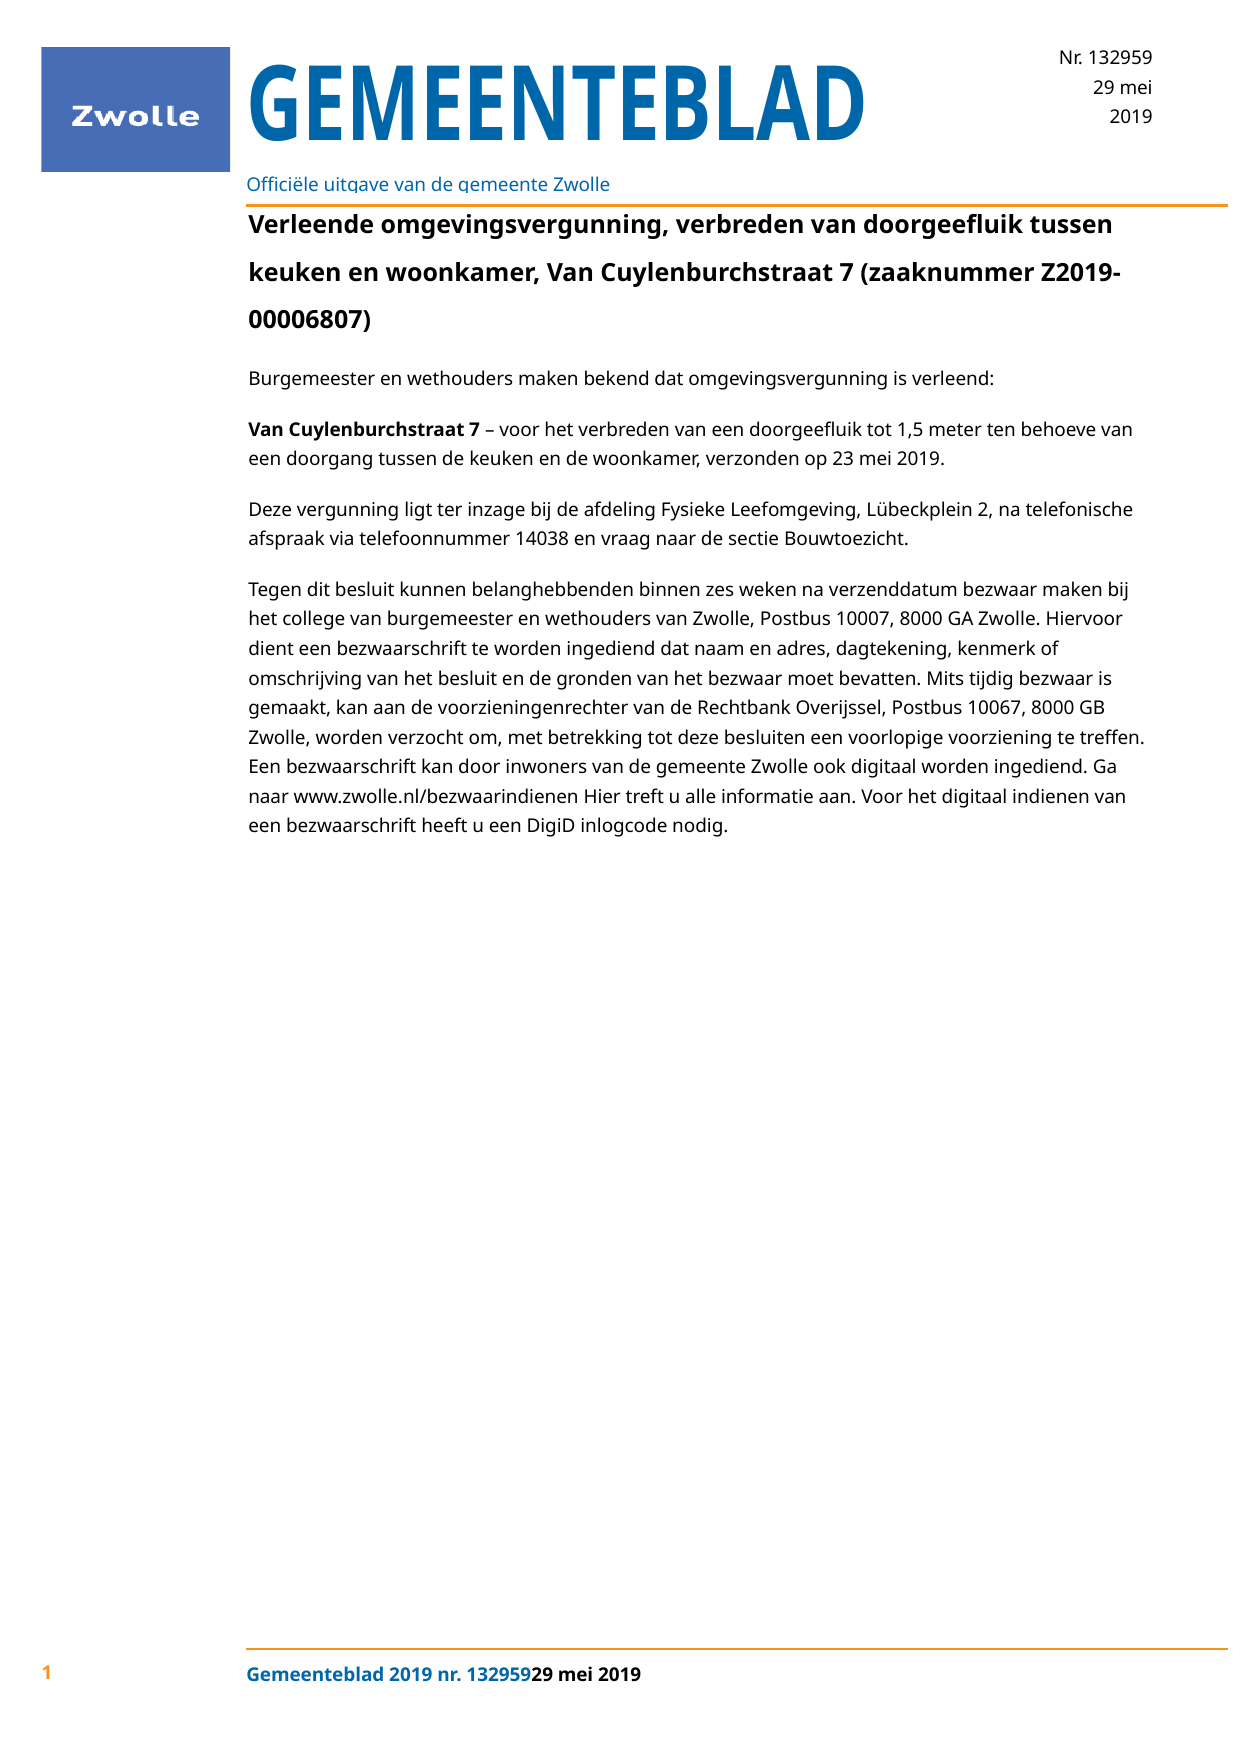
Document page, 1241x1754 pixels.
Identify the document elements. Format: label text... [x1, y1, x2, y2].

text Tegen dit besluit kunnen belanghebbenden binnen zes weken na verzenddatum bezwaar maken bij het college van burgemeester en wethouders van Zwolle, Postbus 10007, 8000 GA Zwolle. Hiervoor dient een bezwaarschrift te worden ingediend dat naam en adres, dagtekening, kenmerk of omschrijving van het besluit en de gronden van het bezwaar moet bevatten. Mits tijdig bezwaar is gemaakt, kan aan de voorzieningenrechter van de Rechtbank Overijssel, Postbus 10067, 8000 GB Zwolle, worden verzocht om, met betrekking tot deze besluiten een voorlopige voorziening te treffen. Een bezwaarschrift kan door inwoners van de gemeente Zwolle ook digitaal worden ingediend. Ga naar www.zwolle.nl/bezwaarindienen Hier treft u alle informatie aan. Voor het digitaal indienen van een bezwaarschrift heeft u een DigiD inlogcode nodig. [248, 576, 1152, 838]
text Deze vergunning ligt ter inzage bij de afdeling Fysieke Leefomgeving, Lübeckplein 2, na telefonische afspraak via telefoonnummer 14038 en vraag naar de sectie Bouwtoezicht. [248, 496, 1152, 551]
picture [41, 47, 231, 172]
text Van Cuylenburchstraat 7 – voor het verbreden van een doorgeefluik tot 1,5 meter ten behoeve van een doorgang tussen de keuken en de woonkamer, verzonden op 23 mei 2019. [248, 416, 1152, 471]
text Verleende omgevingsvergunning, verbreden van doorgeefluik tussen keuken en woonkamer, Van Cuylenburchstraat 7 (zaaknummer Z2019-00006807) [248, 207, 1152, 336]
text Burgemeester en wethouders maken bekend dat omgevingsvergunning is verleend: [248, 366, 1152, 391]
